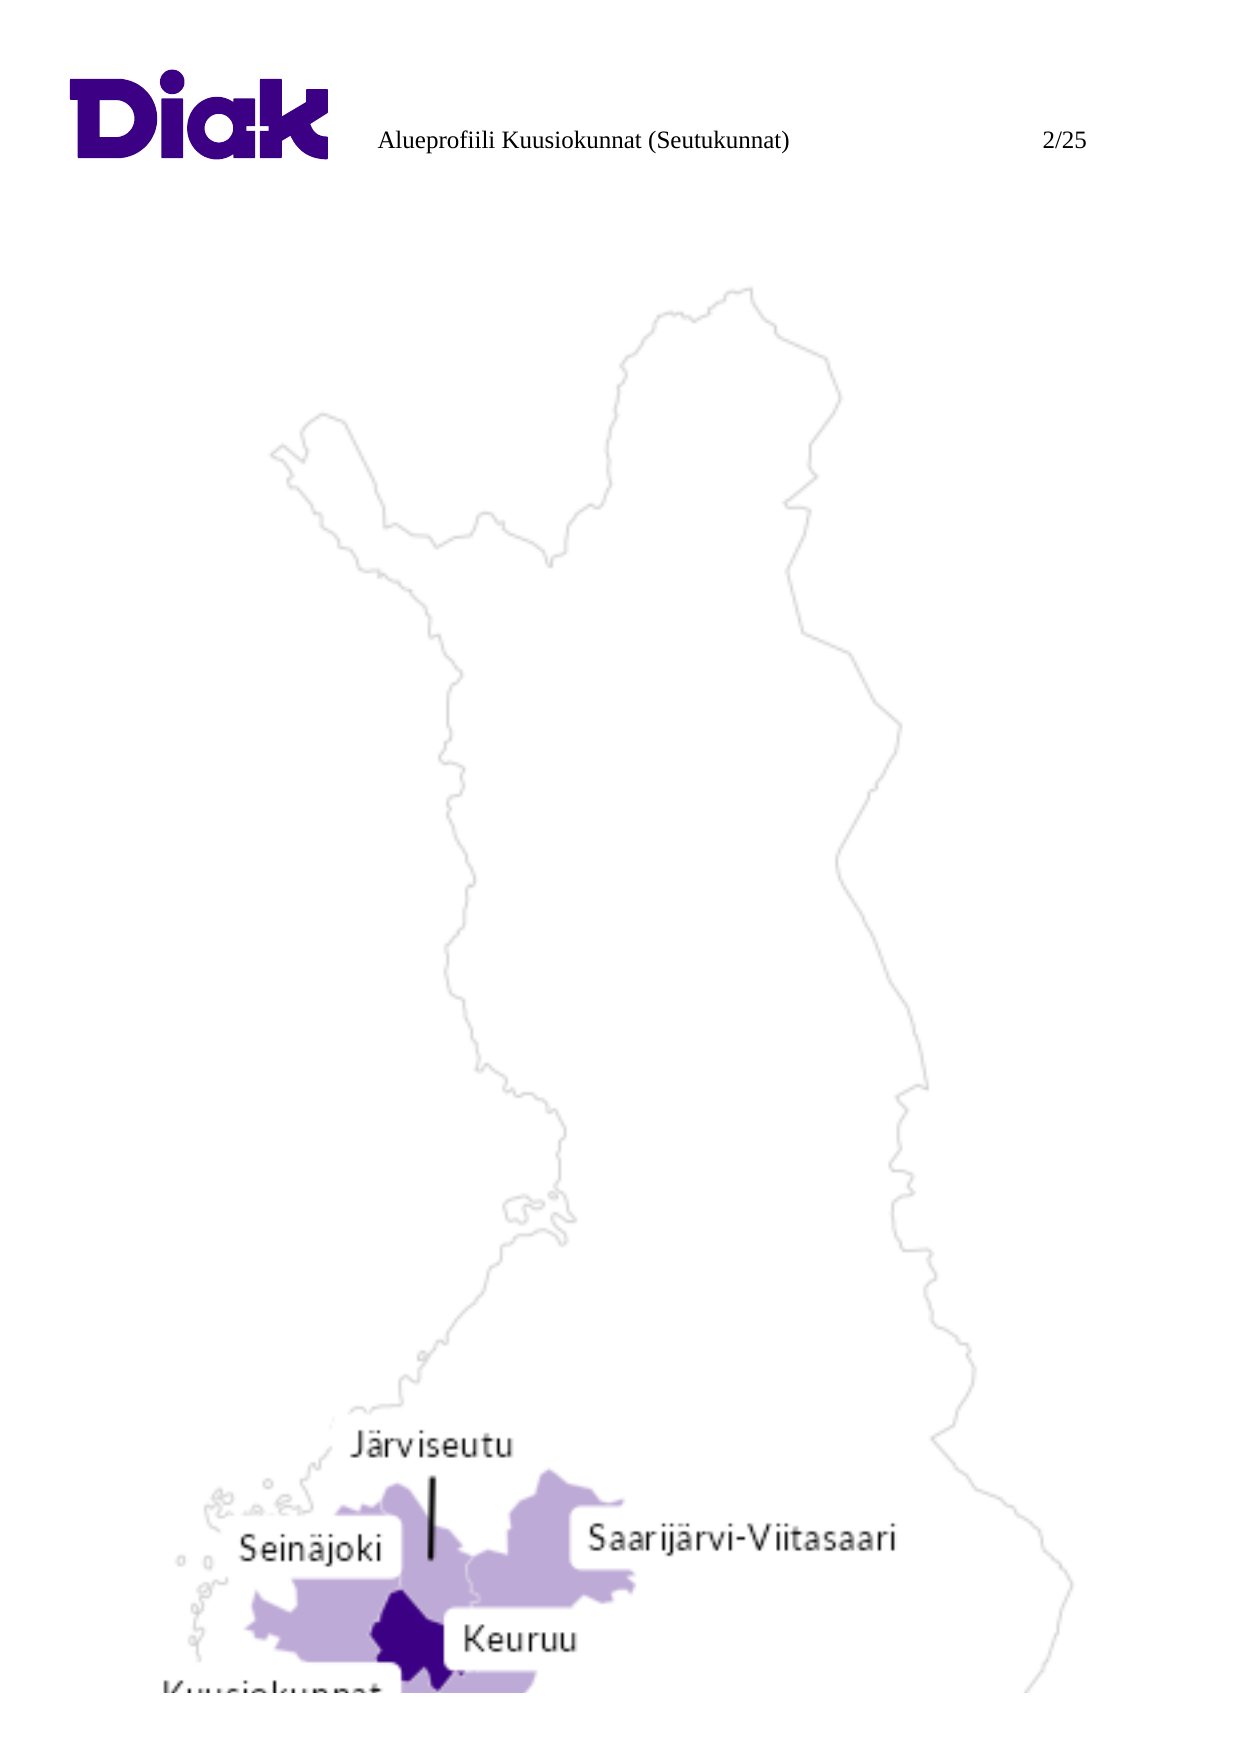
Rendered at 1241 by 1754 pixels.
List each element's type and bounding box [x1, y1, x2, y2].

picture [61, 196, 1179, 1693]
